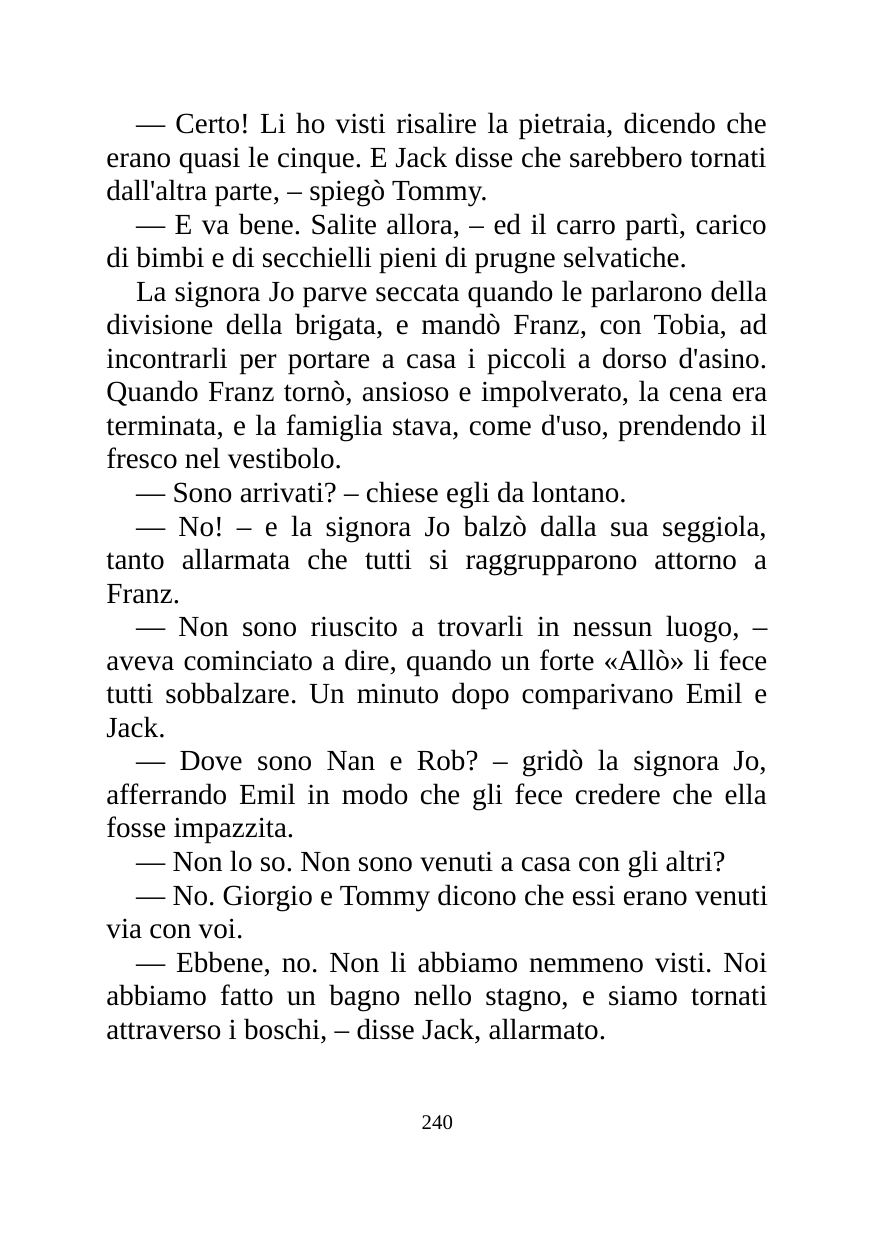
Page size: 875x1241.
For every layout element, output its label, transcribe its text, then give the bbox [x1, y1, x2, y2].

text — Ebbene, no. Non li abbiamo nemmeno visti. Noi abbiamo fatto un bagno nello stagno, e siamo tornati attraverso i boschi, – disse Jack, allarmato. [106, 945, 768, 1045]
text — No! – e la signora Jo balzò dalla sua seggiola, tanto allarmata che tutti si raggrupparono attorno a Franz. [106, 509, 768, 609]
text — Non sono riuscito a trovarli in nessun luogo, – aveva cominciato a dire, quando un forte «Allò» li fece tutti sobbalzare. Un minuto dopo comparivano Emil e Jack. [106, 609, 768, 743]
text — Sono arrivati? – chiese egli da lontano. [106, 475, 768, 509]
text — E va bene. Salite allora, – ed il carro partì, carico di bimbi e di secchielli pieni di prugne selvatiche. [106, 207, 768, 274]
text — Certo! Li ho visti risalire la pietraia, dicendo che erano quasi le cinque. E Jack disse che sarebbero tornati dall'altra parte, – spiegò Tommy. [106, 106, 768, 207]
text La signora Jo parve seccata quando le parlarono della divisione della brigata, e mandò Franz, con Tobia, ad incontrarli per portare a casa i piccoli a dorso d'asino. Quando Franz tornò, ansioso e impolverato, la cena era terminata, e la famiglia stava, come d'uso, prendendo il fresco nel vestibolo. [106, 274, 768, 475]
text — Dove sono Nan e Rob? – gridò la signora Jo, afferrando Emil in modo che gli fece credere che ella fosse impazzita. [106, 743, 768, 844]
text — Non lo so. Non sono venuti a casa con gli altri? [106, 844, 768, 878]
text — No. Giorgio e Tommy dicono che essi erano venuti via con voi. [106, 878, 768, 945]
